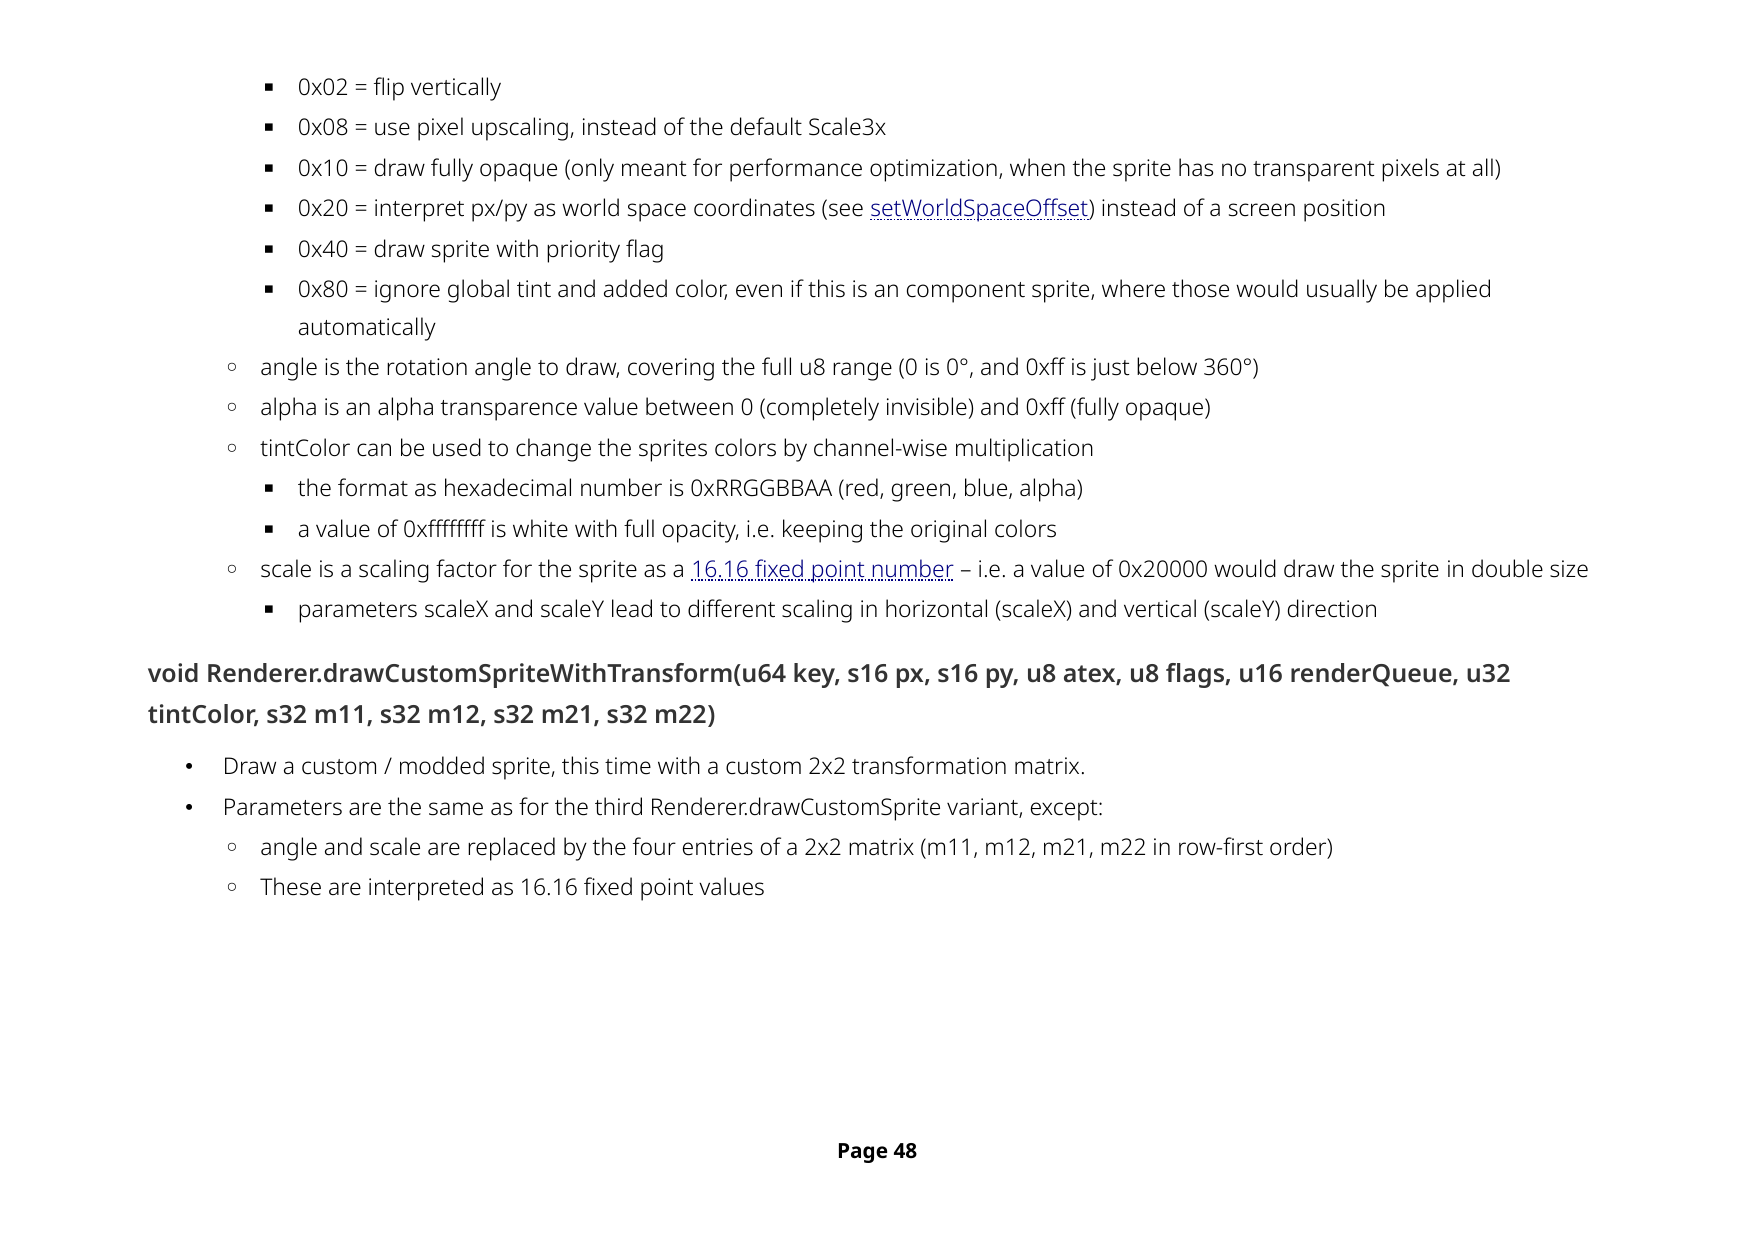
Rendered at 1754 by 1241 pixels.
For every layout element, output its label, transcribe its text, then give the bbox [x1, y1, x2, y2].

list Parameters are the same as for the third Renderer.drawCustomSprite variant, except: [185, 790, 1606, 822]
list 0x80 = ignore global tint and added color, even if this is an component sprite, where those would usually be applied automatically [260, 273, 1606, 342]
list 0x02 = flip vertically [260, 71, 1606, 102]
list the format as hexadecimal number is 0xRRGGBBAA (red, green, blue, alpha) [260, 472, 1606, 503]
list Draw a custom / modded sprite, this time with a custom 2x2 transformation matrix. [185, 750, 1606, 781]
list These are interpreted as 16.16 fixed point values [223, 871, 1606, 902]
list angle and scale are replaced by the four entries of a 2x2 matrix (m11, m12, m21, m22 in row-first order) [223, 831, 1606, 862]
list 0x08 = use pixel upscaling, instead of the default Scale3x [260, 111, 1606, 142]
list 0x40 = draw sprite with priority flag [260, 232, 1606, 264]
list angle is the rotation angle to draw, covering the full u8 range (0 is 0°, and 0xff is just below 360°) [223, 351, 1606, 382]
list 0x10 = draw fully opaque (only meant for performance optimization, when the sprite has no transparent pixels at all) [260, 152, 1606, 183]
list a value of 0xffffffff is white with full opacity, i.e. keeping the original colors [260, 512, 1606, 544]
list 0x20 = interpret px/py as world space coordinates (see setWorldSpaceOffset) instead of a screen position [260, 192, 1606, 223]
list alpha is an alpha transparence value between 0 (completely invisible) and 0xff (fully opaque) [223, 391, 1606, 422]
list scale is a scaling factor for the sprite as a 16.16 fixed point number – i.e. a value of 0x20000 would draw the sprite in double size [223, 553, 1606, 584]
list parameters scaleX and scaleY lead to different scaling in horizontal (scaleX) and vertical (scaleY) direction [260, 593, 1606, 624]
list tintColor can be used to change the sprites colors by channel-wise multiplication [223, 432, 1606, 463]
subtitle void Renderer.drawCustomSpriteWithTransform(u64 key, s16 px, s16 py, u8 atex, u8 flags, u16 renderQueue, u32 tintColor, s32 m11, s32 m12, s32 m21, s32 m22) [148, 656, 1606, 731]
